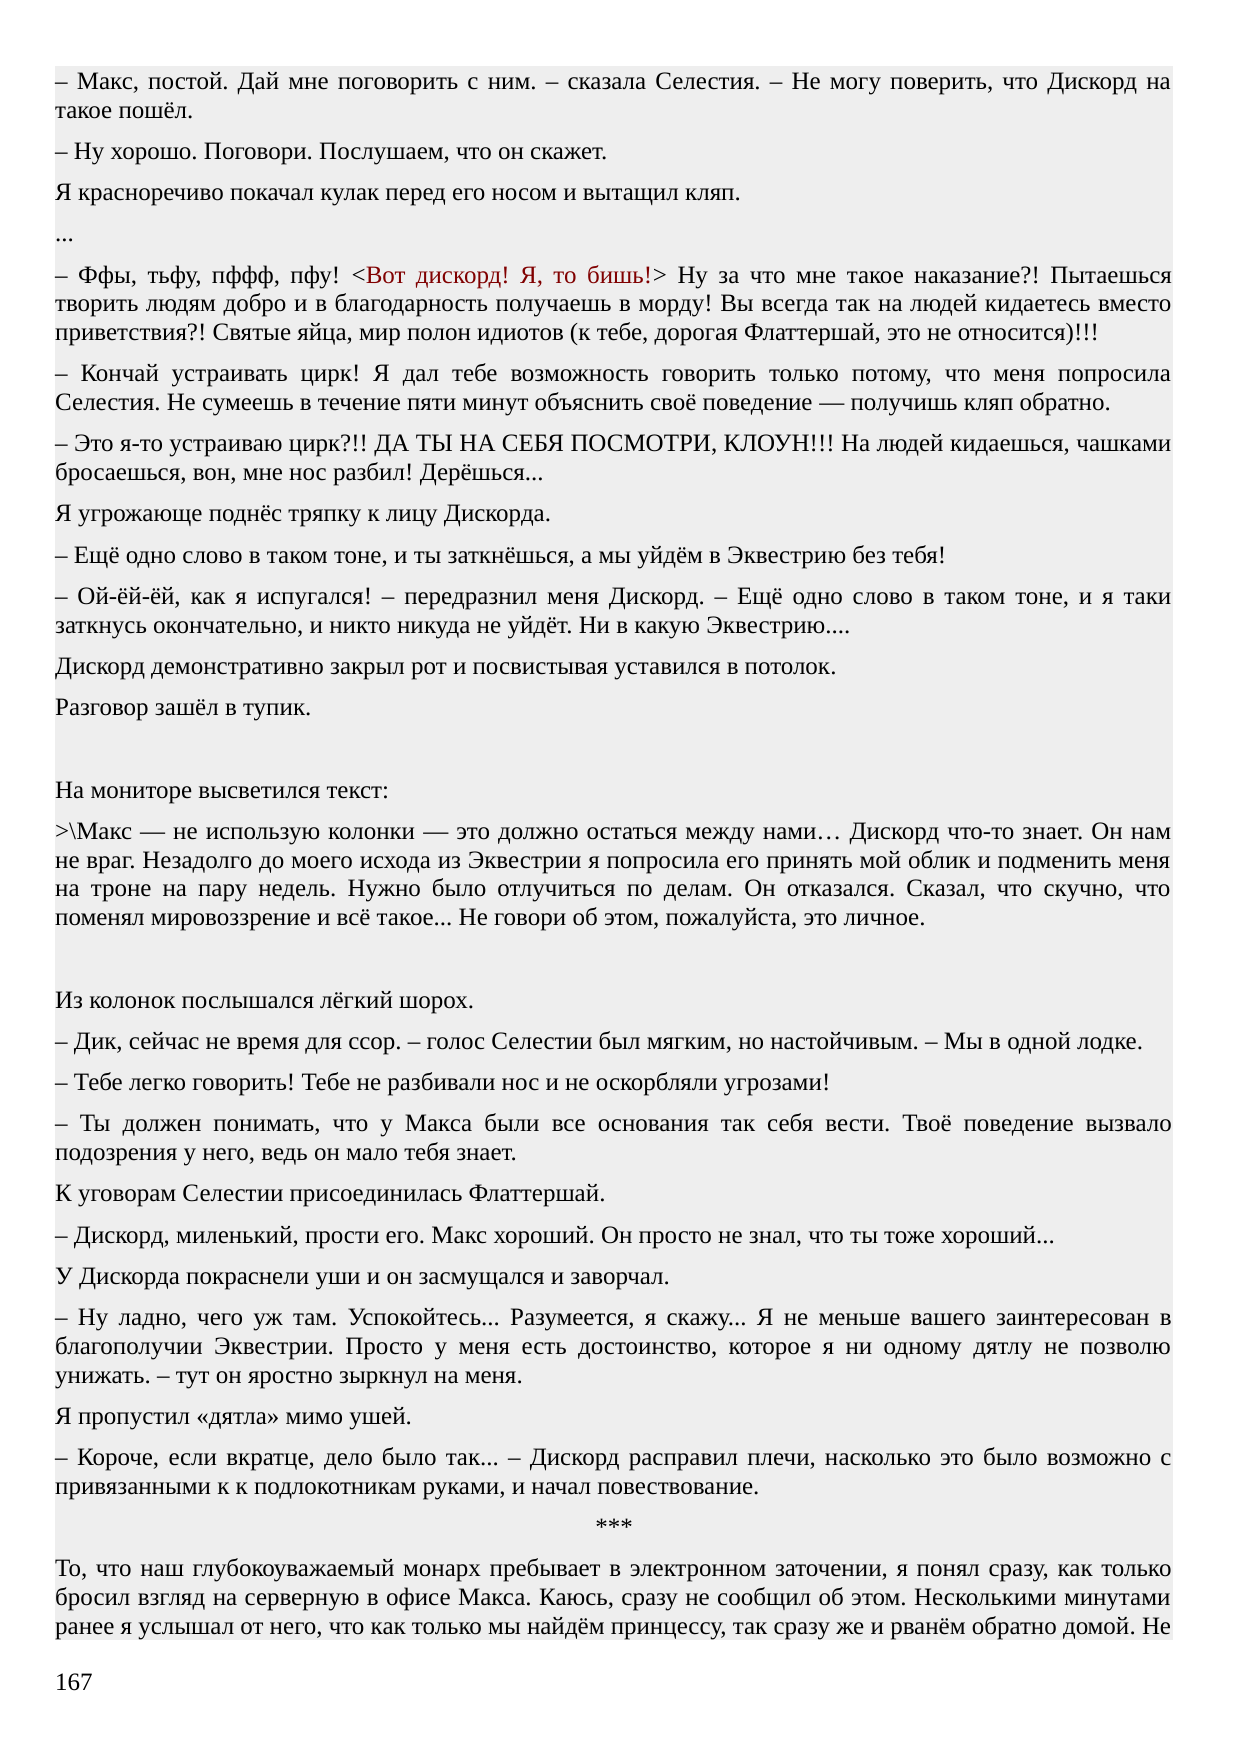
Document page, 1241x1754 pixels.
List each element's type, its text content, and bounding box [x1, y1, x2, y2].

text – Тебе легко говорить! Тебе не разбивали нос и не оскорбляли угрозами! [55, 1067, 1173, 1096]
text – Дискорд, миленький, прости его. Макс хороший. Он просто не знал, что ты тоже хороший... [55, 1220, 1173, 1248]
text – Ну хорошо. Поговори. Послушаем, что он скажет. [55, 136, 1173, 165]
text – Это я-то устраиваю цирк?!! ДА ТЫ НА СЕБЯ ПОСМОТРИ, КЛОУН!!! На людей кидаешься, чашками бросаешься, вон, мне нос разбил! Дерёшься... [55, 428, 1173, 486]
text – Дик, сейчас не время для ссор. – голос Селестии был мягким, но настойчивым. – Мы в одной лодке. [55, 1026, 1173, 1055]
text Я угрожающе поднёс тряпку к лицу Дискорда. [55, 498, 1173, 527]
text – Ты должен понимать, что у Макса были все основания так себя вести. Твоё поведение вызвало подозрения у него, ведь он мало тебя знает. [55, 1108, 1173, 1166]
text У Дискорда покраснели уши и он засмущался и заворчал. [55, 1261, 1173, 1290]
text – Макс, постой. Дай мне поговорить с ним. – сказала Селестия. – Не могу поверить, что Дискорд на такое пошёл. [55, 66, 1173, 123]
text – Ффы, тьфу, пффф, пфу! <Вот дискорд! Я, то бишь!> Ну за что мне такое наказание?! Пытаешься творить людям добро и в благодарность получаешь в морду! Вы всегда так на людей кидаетесь вместо приветствия?! Святые яйца, мир полон идиотов (к тебе, дорогая Флаттершай, это не относится)!!! [55, 260, 1173, 346]
text – Кончай устраивать цирк! Я дал тебе возможность говорить только потому, что меня попросила Селестия. Не сумеешь в течение пяти минут объяснить своё поведение — получишь кляп обратно. [55, 358, 1173, 416]
text – Ещё одно слово в таком тоне, и ты заткнёшься, а мы уйдём в Эквестрию без тебя! [55, 540, 1173, 568]
text – Короче, если вкратце, дело было так... – Дискорд расправил плечи, насколько это было возможно с привязанными к к подлокотникам руками, и начал повествование. [55, 1442, 1173, 1500]
text Из колонок послышался лёгкий шорох. [55, 985, 1173, 1013]
text Я красноречиво покачал кулак перед его носом и вытащил кляп. [55, 177, 1173, 206]
text ... [55, 218, 1173, 247]
text То, что наш глубокоуважаемый монарх пребывает в электронном заточении, я понял сразу, как только бросил взгляд на серверную в офисе Макса. Каюсь, сразу не сообщил об этом. Несколькими минутами ранее я услышал от него, что как только мы найдём принцессу, так сразу же и рванём обратно домой. Не [55, 1553, 1173, 1640]
text На мониторе высветился текст: [55, 775, 1173, 803]
text Я пропустил «дятла» мимо ушей. [55, 1401, 1173, 1430]
text >\Макс — не использую колонки — это должно остаться между нами… Дискорд что-то знает. Он нам не враг. Незадолго до моего исхода из Эквестрии я попросила его принять мой облик и подменить меня на троне на пару недель. Нужно было отлучиться по делам. Он отказался. Сказал, что скучно, что поменял мировоззрение и всё такое... Не говори об этом, пожалуйста, это личное. [55, 816, 1173, 931]
text Разговор зашёл в тупик. [55, 692, 1173, 721]
text *** [55, 1512, 1173, 1541]
text Дискорд демонстративно закрыл рот и посвистывая уставился в потолок. [55, 651, 1173, 680]
text К уговорам Селестии присоединилась Флаттершай. [55, 1178, 1173, 1207]
text – Ну ладно, чего уж там. Успокойтесь... Разумеется, я скажу... Я не меньше вашего заинтересован в благополучии Эквестрии. Просто у меня есть достоинство, которое я ни одному дятлу не позволю унижать. – тут он яростно зыркнул на меня. [55, 1302, 1173, 1388]
text – Ой-ёй-ёй, как я испугался! – передразнил меня Дискорд. – Ещё одно слово в таком тоне, и я таки заткнусь окончательно, и никто никуда не уйдёт. Ни в какую Эквестрию.... [55, 581, 1173, 638]
